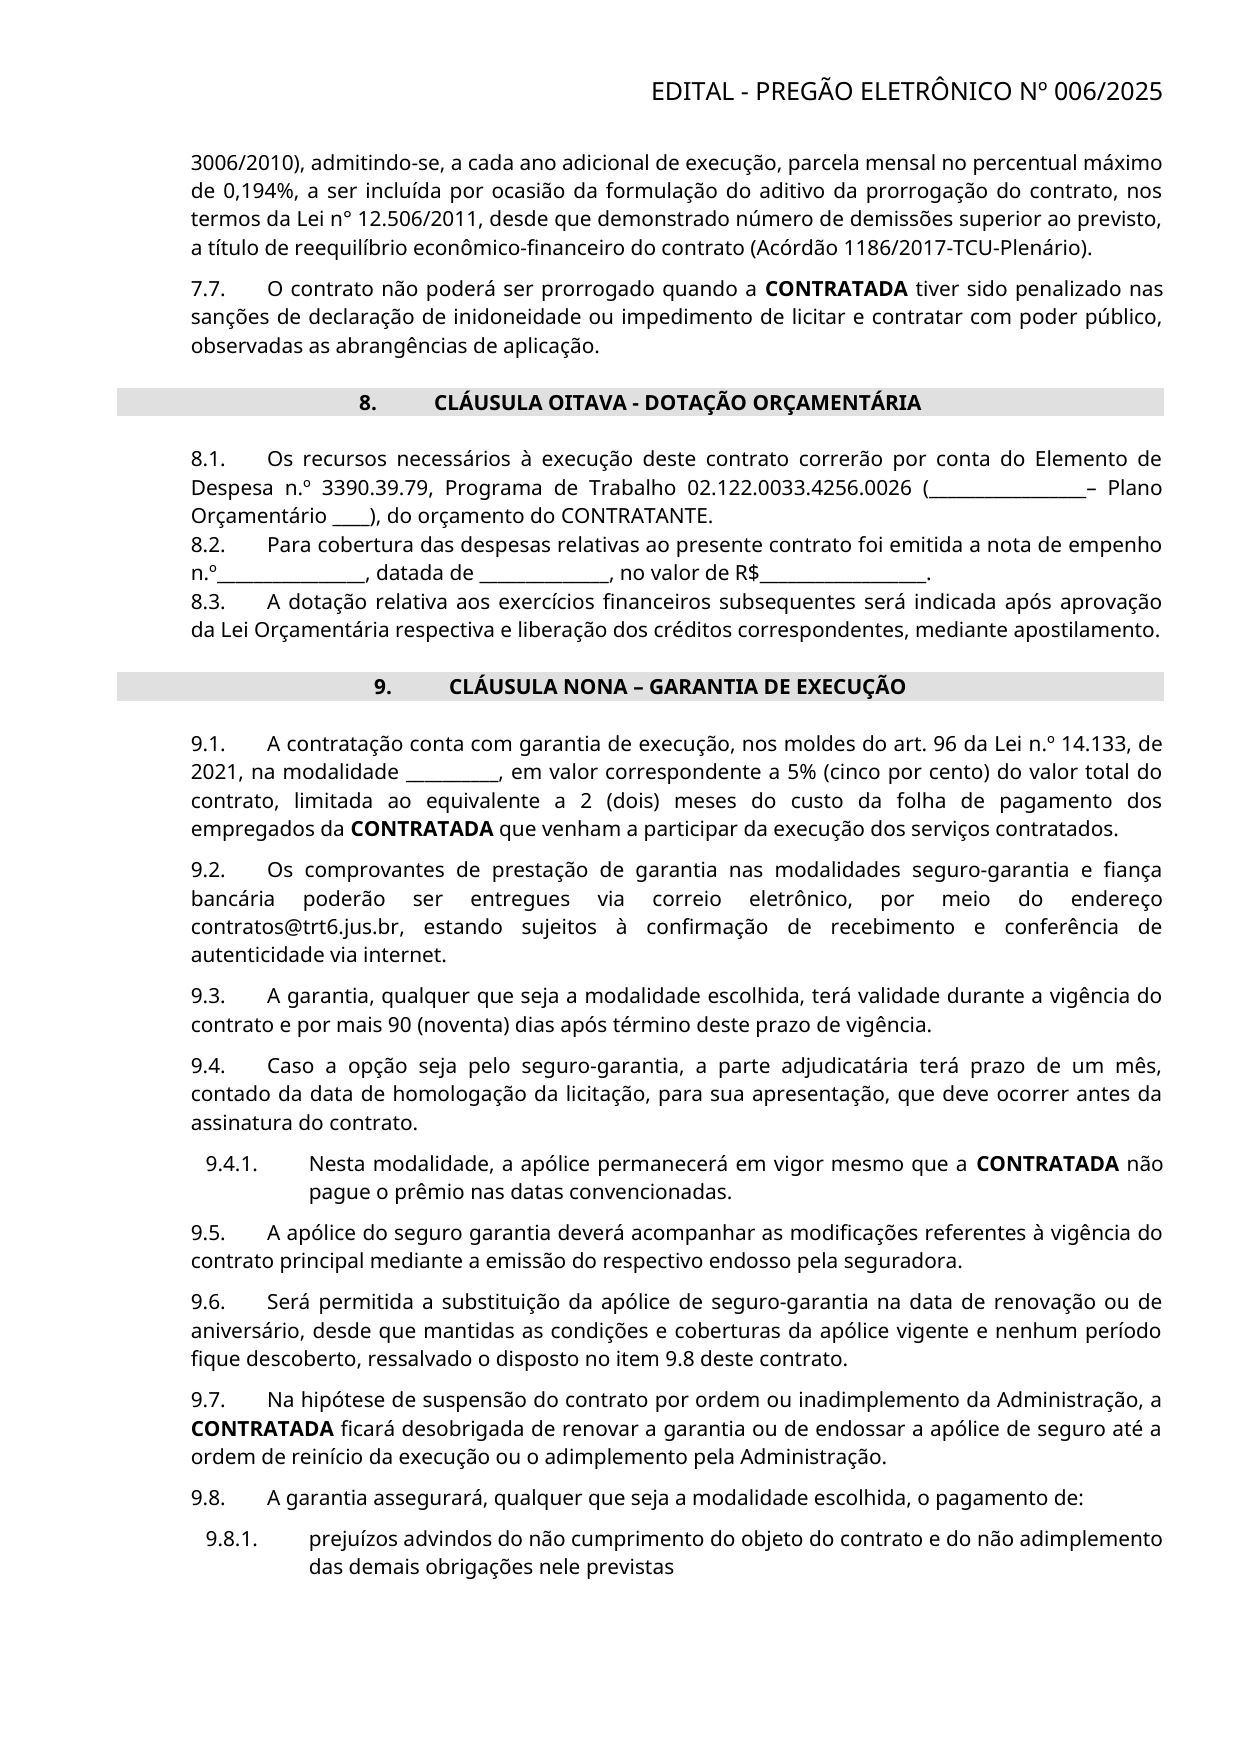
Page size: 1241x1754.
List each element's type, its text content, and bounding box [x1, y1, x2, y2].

list CLÁUSULA NONA – GARANTIA DE EXECUÇÃO [117, 672, 1164, 701]
list Para cobertura das despesas relativas ao presente contrato foi emitida a nota de empenho n.º________________, datada de ______________, no valor de R$__________________. [191, 530, 1164, 587]
list CLÁUSULA OITAVA - DOTAÇÃO ORÇAMENTÁRIA [117, 388, 1164, 416]
list Na hipótese de suspensão do contrato por ordem ou inadimplemento da Administração, a CONTRATADA ficará desobrigada de renovar a garantia ou de endossar a apólice de seguro até a ordem de reinício da execução ou o adimplemento pela Administração. [191, 1385, 1164, 1471]
list Os recursos necessários à execução deste contrato correrão por conta do Elemento de Despesa n.º 3390.39.79, Programa de Trabalho 02.122.0033.4256.0026 (_________________– Plano Orçamentário ____), do orçamento do CONTRATANTE. [191, 444, 1164, 530]
list O contrato não poderá ser prorrogado quando a CONTRATADA tiver sido penalizado nas sanções de declaração de inidoneidade ou impedimento de licitar e contratar com poder público, observadas as abrangências de aplicação. [191, 274, 1164, 359]
list Nesta modalidade, a apólice permanecerá em vigor mesmo que a CONTRATADA não pague o prêmio nas datas convencionadas. [205, 1149, 1164, 1206]
list 3006/2010), admitindo-se, a cada ano adicional de execução, parcela mensal no percentual máximo de 0,194%, a ser incluída por ocasião da formulação do aditivo da prorrogação do contrato, nos termos da Lei n° 12.506/2011, desde que demonstrado número de demissões superior ao previsto, a título de reequilíbrio econômico-financeiro do contrato (Acórdão 1186/2017-TCU-Plenário). [191, 148, 1164, 261]
list Caso a opção seja pelo seguro-garantia, a parte adjudicatária terá prazo de um mês, contado da data de homologação da licitação, para sua apresentação, que deve ocorrer antes da assinatura do contrato. [191, 1051, 1164, 1136]
list A contratação conta com garantia de execução, nos moldes do art. 96 da Lei n.º 14.133, de 2021, na modalidade __________, em valor correspondente a 5% (cinco por cento) do valor total do contrato, limitada ao equivalente a 2 (dois) meses do custo da folha de pagamento dos empregados da CONTRATADA que venham a participar da execução dos serviços contratados. [191, 729, 1164, 843]
list A dotação relativa aos exercícios financeiros subsequentes será indicada após aprovação da Lei Orçamentária respectiva e liberação dos créditos correspondentes, mediante apostilamento. [191, 587, 1164, 644]
list Será permitida a substituição da apólice de seguro-garantia na data de renovação ou de aniversário, desde que mantidas as condições e coberturas da apólice vigente e nenhum período fique descoberto, ressalvado o disposto no item 9.8 deste contrato. [191, 1287, 1164, 1373]
list A garantia assegurará, qualquer que seja a modalidade escolhida, o pagamento de: [191, 1483, 1164, 1511]
list A garantia, qualquer que seja a modalidade escolhida, terá validade durante a vigência do contrato e por mais 90 (noventa) dias após término deste prazo de vigência. [191, 981, 1164, 1038]
list prejuízos advindos do não cumprimento do objeto do contrato e do não adimplemento das demais obrigações nele previstas [205, 1524, 1164, 1581]
list A apólice do seguro garantia deverá acompanhar as modificações referentes à vigência do contrato principal mediante a emissão do respectivo endosso pela seguradora. [191, 1218, 1164, 1275]
list Os comprovantes de prestação de garantia nas modalidades seguro-garantia e fiança bancária poderão ser entregues via correio eletrônico, por meio do endereço contratos@trt6.jus.br, estando sujeitos à confirmação de recebimento e conferência de autenticidade via internet. [191, 855, 1164, 969]
